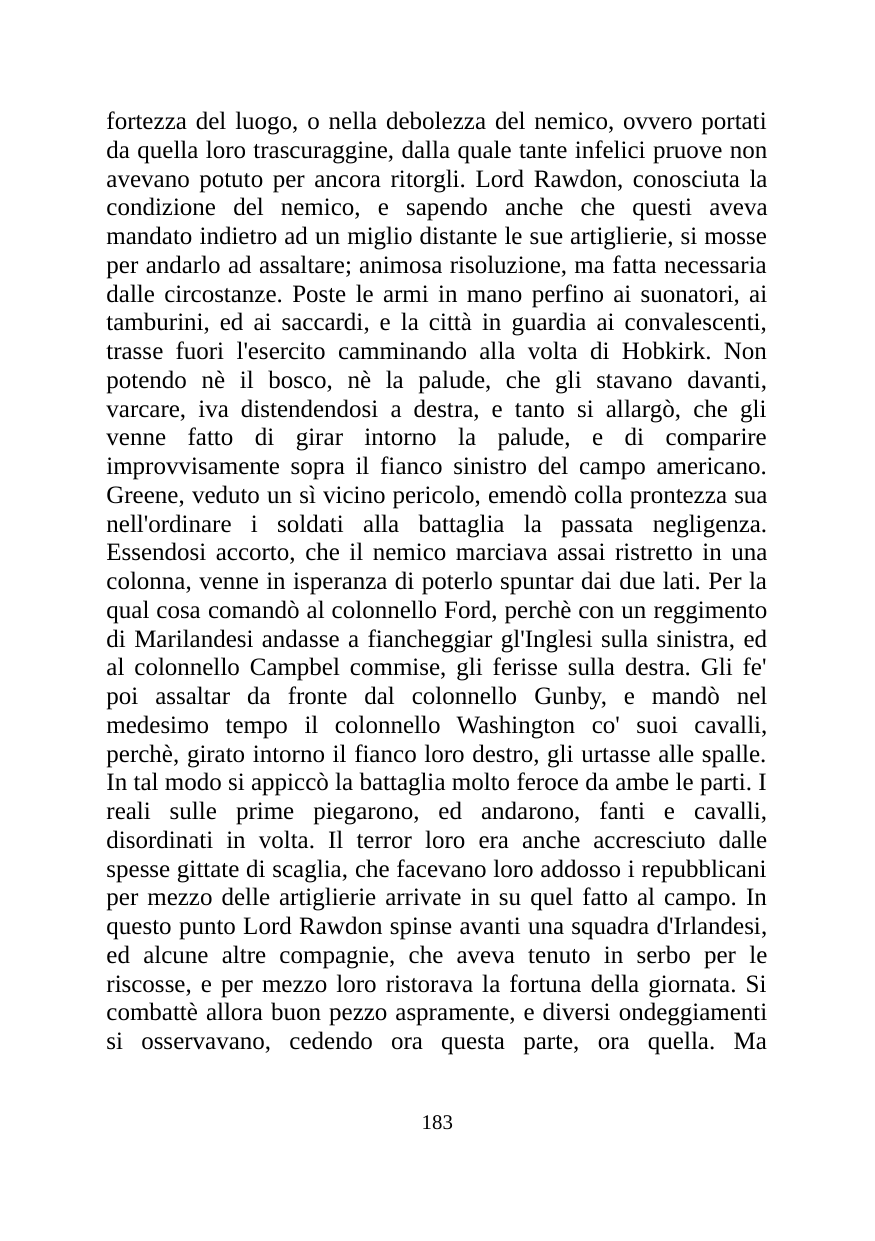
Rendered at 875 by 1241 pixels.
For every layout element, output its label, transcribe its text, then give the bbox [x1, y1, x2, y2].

text fortezza del luogo, o nella debolezza del nemico, ovvero portati da quella loro trascuraggine, dalla quale tante infelici pruove non avevano potuto per ancora ritorgli. Lord Rawdon, conosciuta la condizione del nemico, e sapendo anche che questi aveva mandato indietro ad un miglio distante le sue artiglierie, si mosse per andarlo ad assaltare; animosa risoluzione, ma fatta necessaria dalle circostanze. Poste le armi in mano perfino ai suonatori, ai tamburini, ed ai saccardi, e la città in guardia ai convalescenti, trasse fuori l'esercito camminando alla volta di Hobkirk. Non potendo nè il bosco, nè la palude, che gli stavano davanti, varcare, iva distendendosi a destra, e tanto si allargò, che gli venne fatto di girar intorno la palude, e di comparire improvvisamente sopra il fianco sinistro del campo americano. Greene, veduto un sì vicino pericolo, emendò colla prontezza sua nell'ordinare i soldati alla battaglia la passata negligenza. Essendosi accorto, che il nemico marciava assai ristretto in una colonna, venne in isperanza di poterlo spuntar dai due lati. Per la qual cosa comandò al colonnello Ford, perchè con un reggimento di Marilandesi andasse a fiancheggiar gl'Inglesi sulla sinistra, ed al colonnello Campbel commise, gli ferisse sulla destra. Gli fe' poi assaltar da fronte dal colonnello Gunby, e mandò nel medesimo tempo il colonnello Washington co' suoi cavalli, perchè, girato intorno il fianco loro destro, gli urtasse alle spalle. In tal modo si appiccò la battaglia molto feroce da ambe le parti. I reali sulle prime piegarono, ed andarono, fanti e cavalli, disordinati in volta. Il terror loro era anche accresciuto dalle spesse gittate di scaglia, che facevano loro addosso i repubblicani per mezzo delle artiglierie arrivate in su quel fatto al campo. In questo punto Lord Rawdon spinse avanti una squadra d'Irlandesi, ed alcune altre compagnie, che aveva tenuto in serbo per le riscosse, e per mezzo loro ristorava la fortuna della giornata. Si combattè allora buon pezzo aspramente, e diversi ondeggiamenti si osservavano, cedendo ora questa parte, ora quella. Ma [106, 106, 768, 1055]
